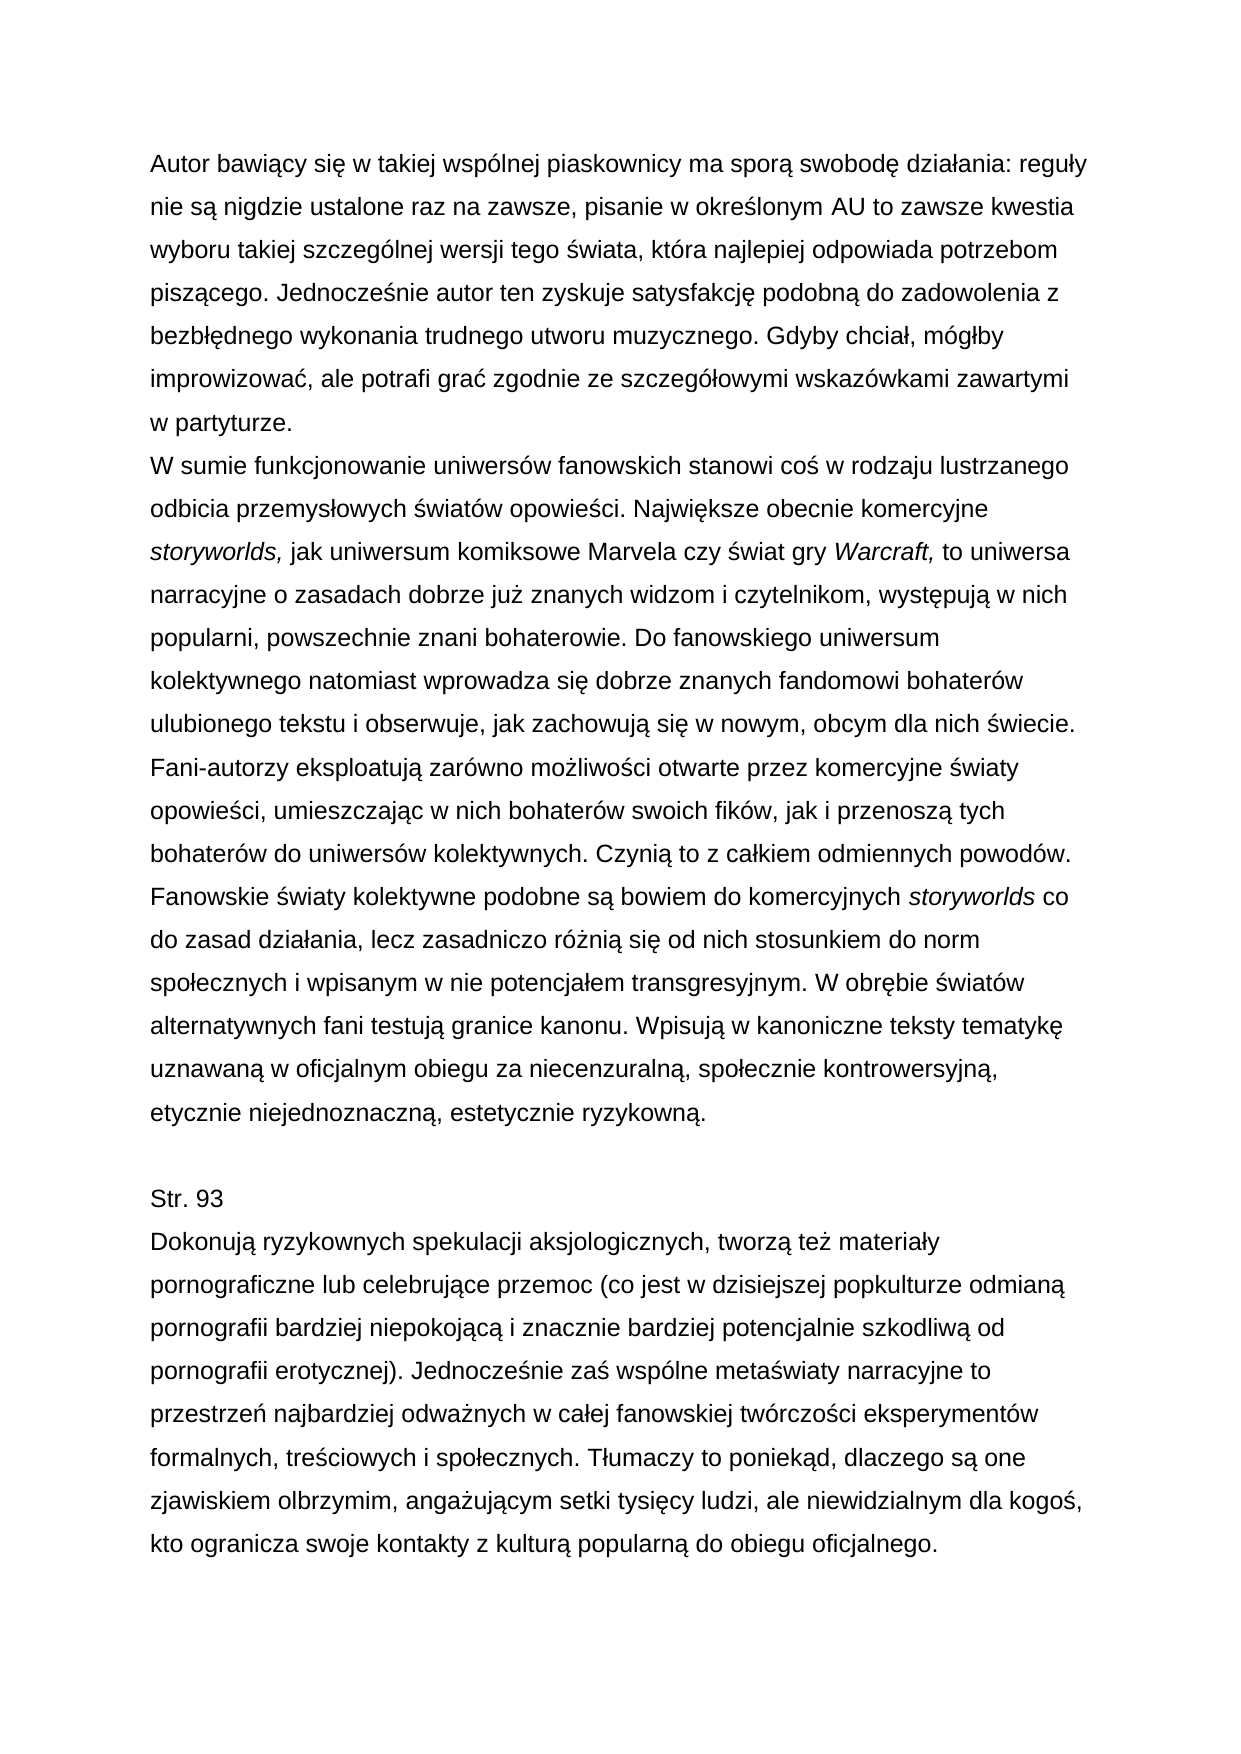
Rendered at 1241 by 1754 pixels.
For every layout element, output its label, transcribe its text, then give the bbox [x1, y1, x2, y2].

text Dokonują ryzykownych spekulacji aksjologicznych, tworzą też materiały pornograficzne lub celebrujące przemoc (co jest w dzisiejszej popkulturze odmianą pornografii bardziej niepokojącą i znacznie bardziej potencjalnie szkodliwą od pornografii erotycznej). Jednocześnie zaś wspólne metaświaty narracyjne to przestrzeń najbardziej odważnych w całej fanowskiej twórczości eksperymentów formalnych, treściowych i społecznych. Tłumaczy to poniekąd, dlaczego są one zjawiskiem olbrzymim, angażującym setki tysięcy ludzi, ale niewidzialnym dla kogoś, kto ogranicza swoje kontakty z kulturą popularną do obiegu oficjalnego. [150, 1227, 1090, 1558]
text Str. 93 [150, 1184, 1090, 1213]
text piszącego. Jednocześnie autor ten zyskuje satysfakcję podobną do zadowolenia z bezbłędnego wykonania trudnego utworu muzycznego. Gdyby chciał, mógłby improwizować, ale potrafi grać zgodnie ze szczegółowymi wskazówkami zawartymi w partyturze. [150, 278, 1090, 436]
text Fanowskie światy kolektywne podobne są bowiem do komercyjnych storyworlds co do zasad działania, lecz zasadniczo różnią się od nich stosunkiem do norm społecznych i wpisanym w nie potencjałem transgresyjnym. W obrębie światów alternatywnych fani testują granice kanonu. Wpisują w kanoniczne teksty tematykę uznawaną w oficjalnym obiegu za niecenzuralną, społecznie kontrowersyjną, etycznie niejednoznaczną, estetycznie ryzykowną. [150, 882, 1090, 1126]
text Autor bawiący się w takiej wspólnej piaskownicy ma sporą swobodę działania: reguły nie są nigdzie ustalone raz na zawsze, pisanie w określonym AU to zawsze kwestia wyboru takiej szczególnej wersji tego świata, która najlepiej odpowiada potrzebom [150, 149, 1090, 264]
text W sumie funkcjonowanie uniwersów fanowskich stanowi coś w rodzaju lustrzanego odbicia przemysłowych światów opowieści. Największe obecnie komercyjne storyworlds, jak uniwersum komiksowe Marvela czy świat gry Warcraft, to uniwersa narracyjne o zasadach dobrze już znanych widzom i czytelnikom, występują w nich popularni, powszechnie znani bohaterowie. Do fanowskiego uniwersum kolektywnego natomiast wprowadza się dobrze znanych fandomowi bohaterów ulubionego tekstu i obserwuje, jak zachowują się w nowym, obcym dla nich świecie. Fani-autorzy eksploatują zarówno możliwości otwarte przez komercyjne światy opowieści, umieszczając w nich bohaterów swoich fików, jak i przenoszą tych bohaterów do uniwersów kolektywnych. Czynią to z całkiem odmiennych powodów. [150, 451, 1090, 868]
